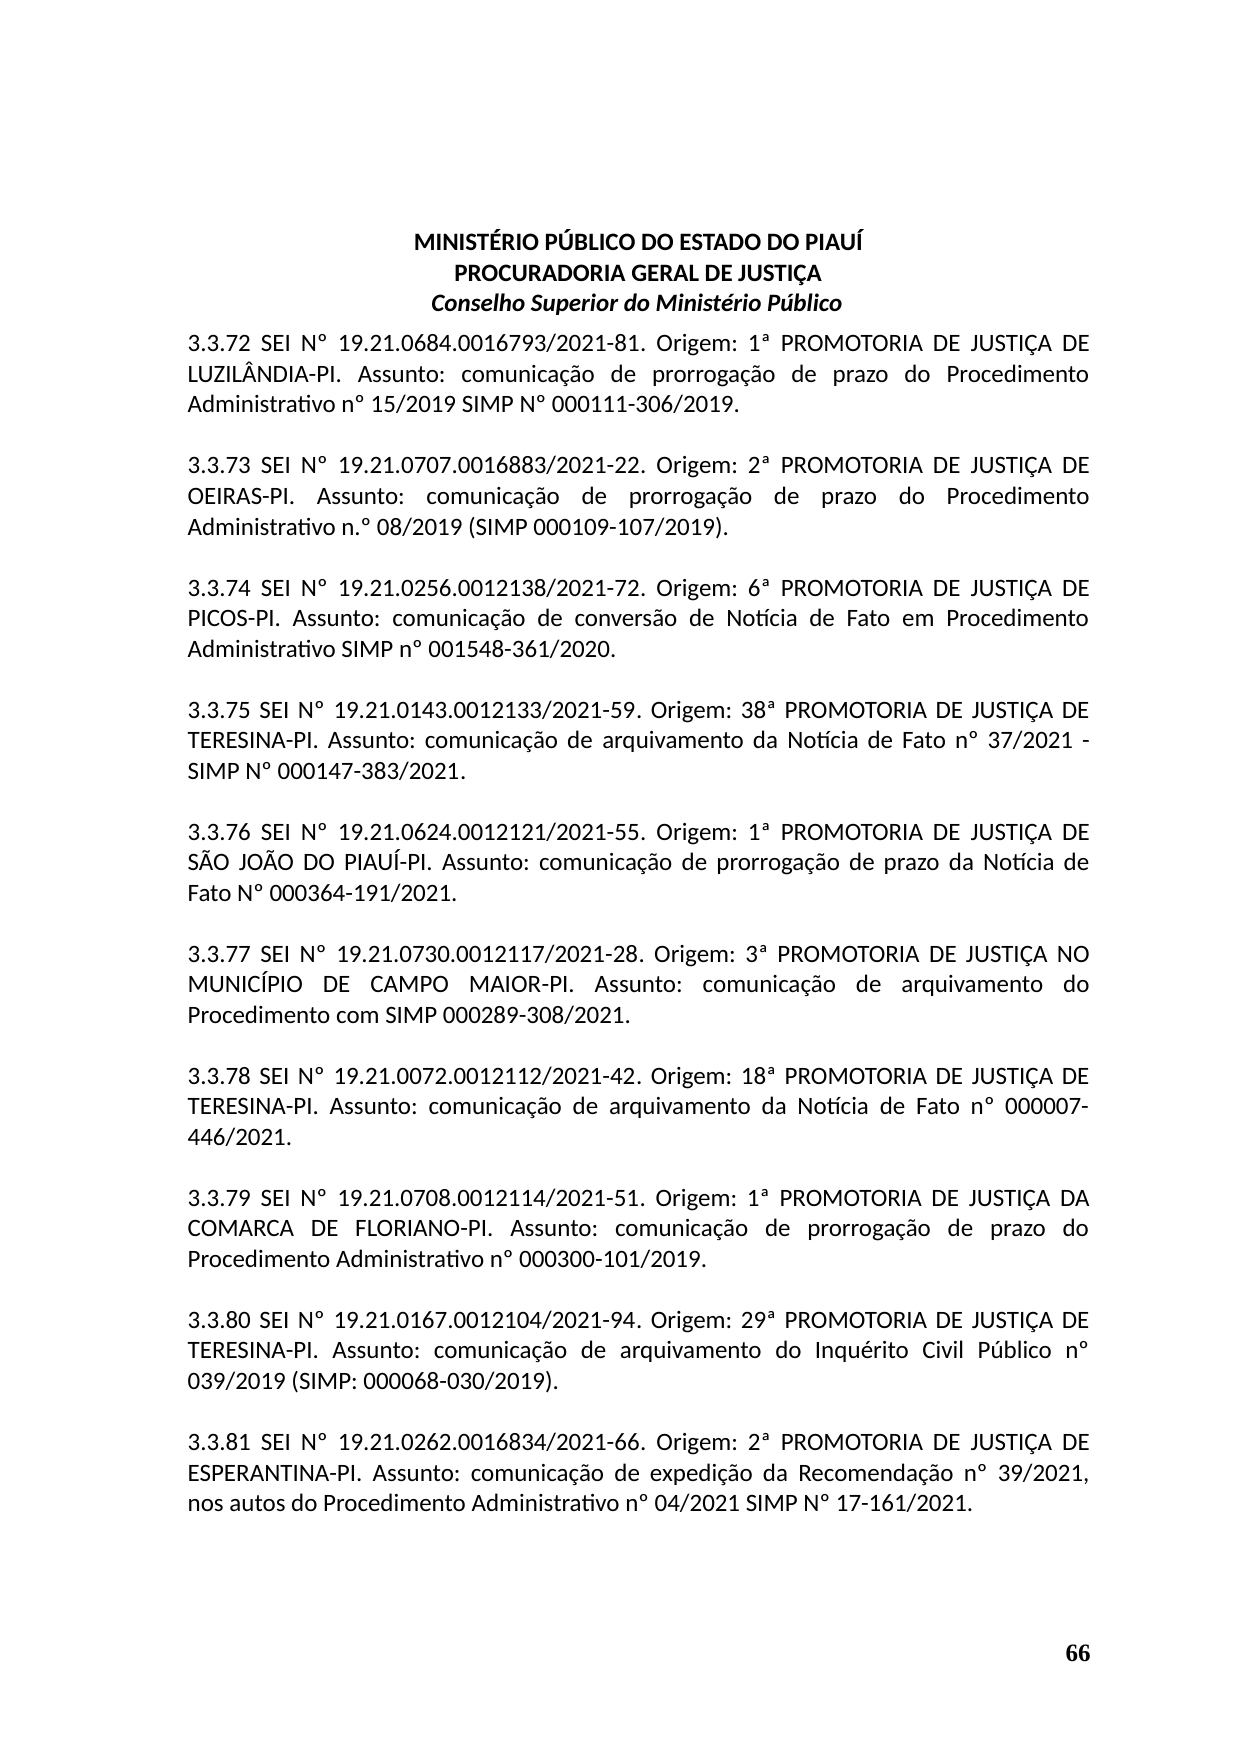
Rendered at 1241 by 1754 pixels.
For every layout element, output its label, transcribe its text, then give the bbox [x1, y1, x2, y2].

text 3.3.73 SEI Nº 19.21.0707.0016883/2021-22. Origem: 2ª PROMOTORIA DE JUSTIÇA DE OEIRAS-PI. Assunto: comunicação de prorrogação de prazo do Procedimento Administrativo n.º 08/2019 (SIMP 000109-107/2019). [187, 449, 1090, 541]
text 3.3.78 SEI Nº 19.21.0072.0012112/2021-42. Origem: 18ª PROMOTORIA DE JUSTIÇA DE TERESINA-PI. Assunto: comunicação de arquivamento da Notícia de Fato nº 000007-446/2021. [187, 1060, 1090, 1152]
text 3.3.79 SEI Nº 19.21.0708.0012114/2021-51. Origem: 1ª PROMOTORIA DE JUSTIÇA DA COMARCA DE FLORIANO-PI. Assunto: comunicação de prorrogação de prazo do Procedimento Administrativo nº 000300-101/2019. [187, 1182, 1090, 1274]
text 3.3.77 SEI Nº 19.21.0730.0012117/2021-28. Origem: 3ª PROMOTORIA DE JUSTIÇA NO MUNICÍPIO DE CAMPO MAIOR-PI. Assunto: comunicação de arquivamento do Procedimento com SIMP 000289-308/2021. [187, 938, 1090, 1029]
text 3.3.75 SEI Nº 19.21.0143.0012133/2021-59. Origem: 38ª PROMOTORIA DE JUSTIÇA DE TERESINA-PI. Assunto: comunicação de arquivamento da Notícia de Fato nº 37/2021 - SIMP Nº 000147-383/2021. [187, 694, 1090, 785]
text 3.3.76 SEI Nº 19.21.0624.0012121/2021-55. Origem: 1ª PROMOTORIA DE JUSTIÇA DE SÃO JOÃO DO PIAUÍ-PI. Assunto: comunicação de prorrogação de prazo da Notícia de Fato Nº 000364-191/2021. [187, 816, 1090, 907]
text 3.3.80 SEI Nº 19.21.0167.0012104/2021-94. Origem: 29ª PROMOTORIA DE JUSTIÇA DE TERESINA-PI. Assunto: comunicação de arquivamento do Inquérito Civil Público nº 039/2019 (SIMP: 000068-030/2019). [187, 1304, 1090, 1396]
text 3.3.81 SEI Nº 19.21.0262.0016834/2021-66. Origem: 2ª PROMOTORIA DE JUSTIÇA DE ESPERANTINA-PI. Assunto: comunicação de expedição da Recomendação nº 39/2021, nos autos do Procedimento Administrativo nº 04/2021 SIMP Nº 17-161/2021. [187, 1426, 1090, 1518]
text 3.3.72 SEI Nº 19.21.0684.0016793/2021-81. Origem: 1ª PROMOTORIA DE JUSTIÇA DE LUZILÂNDIA-PI. Assunto: comunicação de prorrogação de prazo do Procedimento Administrativo nº 15/2019 SIMP Nº 000111-306/2019. [187, 327, 1090, 419]
text 3.3.74 SEI Nº 19.21.0256.0012138/2021-72. Origem: 6ª PROMOTORIA DE JUSTIÇA DE PICOS-PI. Assunto: comunicação de conversão de Notícia de Fato em Procedimento Administrativo SIMP nº 001548-361/2020. [187, 572, 1090, 663]
